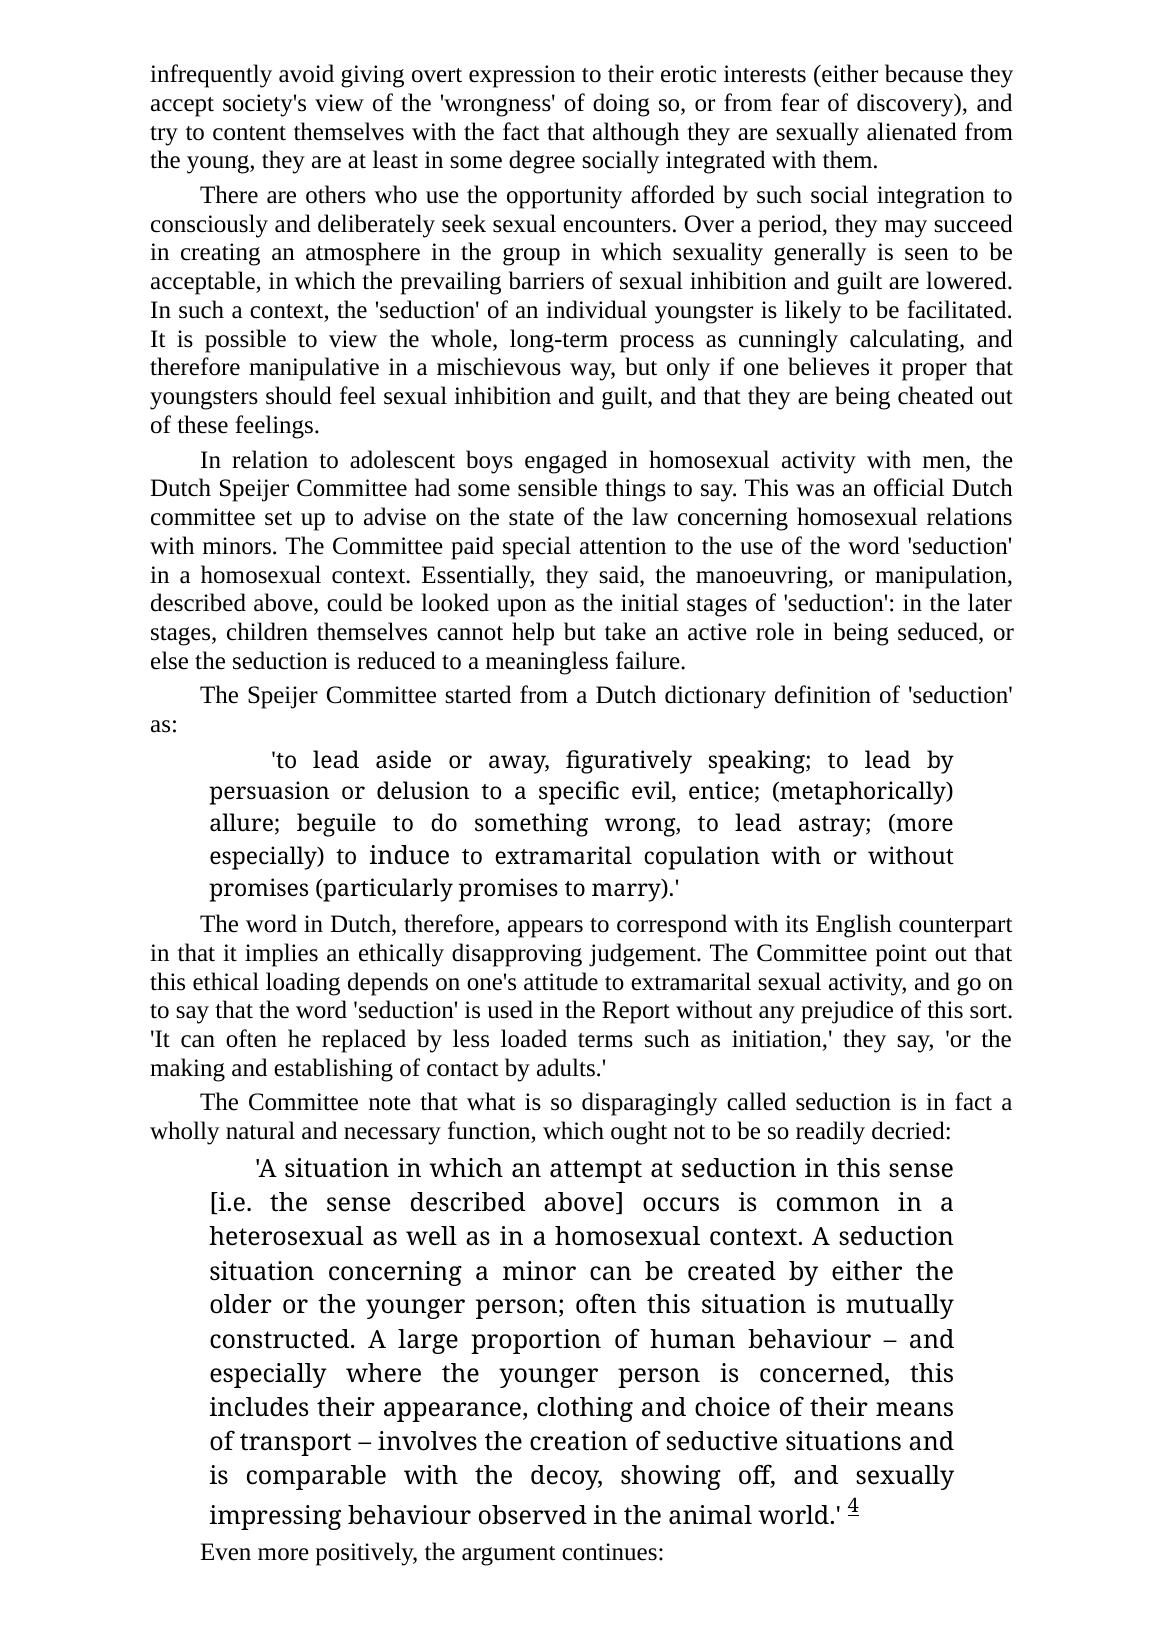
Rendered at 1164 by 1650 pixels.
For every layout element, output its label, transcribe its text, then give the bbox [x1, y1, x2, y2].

text The word in Dutch, therefore, appears to correspond with its English counterpart in that it implies an ethically disapproving judgement. The Committee point out that this ethical loading depends on one's attitude to extramarital sexual activity, and go on to say that the word 'seduction' is used in the Report without any prejudice of this sort. 'It can often he replaced by less loaded terms such as initiation,' they say, 'or the making and establishing of contact by adults.' [150, 909, 1014, 1082]
text 'A situation in which an attempt at seduction in this sense [i.e. the sense described above] occurs is common in a heterosexual as well as in a homosexual context. A seduction situation concerning a minor can be created by either the older or the younger person; often this situation is mutually constructed. A large proportion of human behaviour – and especially where the younger person is concerned, this includes their appearance, clothing and choice of their means of transport – involves the creation of seductive situations and is comparable with the decoy, showing off, and sexually impressing behaviour observed in the animal world.' 4 [209, 1151, 955, 1531]
text The Speijer Committee started from a Dutch dictionary definition of 'seduction' as: [150, 681, 1014, 738]
text The Committee note that what is so disparagingly called seduction is in fact a wholly natural and necessary function, which ought not to be so readily decried: [150, 1087, 1014, 1145]
text 'to lead aside or away, figuratively speaking; to lead by persuasion or delusion to a specific evil, entice; (metaphorically) allure; beguile to do something wrong, to lead astray; (more especially) to induce to extramarital copulation with or without promises (particularly promises to marry).' [209, 744, 955, 903]
text There are others who use the opportunity afforded by such social integration to consciously and deliberately seek sexual encounters. Over a period, they may succeed in creating an atmosphere in the group in which sexuality generally is seen to be acceptable, in which the prevailing barriers of sexual inhibition and guilt are lowered. In such a context, the 'seduction' of an individual youngster is likely to be facilitated. It is possible to view the whole, long-term process as cunningly calculating, and therefore manipulative in a mischievous way, but only if one believes it proper that youngsters should feel sexual inhibition and guilt, and that they are being cheated out of these feelings. [150, 180, 1014, 439]
text Even more positively, the argument continues: [150, 1537, 1014, 1566]
text infrequently avoid giving overt expression to their erotic interests (either because they accept society's view of the 'wrongness' of doing so, or from fear of discovery), and try to content themselves with the fact that although they are sexually alienated from the young, they are at least in some degree socially integrated with them. [150, 59, 1014, 174]
text In relation to adolescent boys engaged in homosexual activity with men, the Dutch Speijer Committee had some sensible things to say. This was an official Dutch committee set up to advise on the state of the law concerning homosexual relations with minors. The Committee paid special attention to the use of the word 'seduction' in a homosexual context. Essentially, they said, the manoeuvring, or manipulation, described above, could be looked upon as the initial stages of 'seduction': in the later stages, children themselves cannot help but take an active role in being seduced, or else the seduction is reduced to a meaningless failure. [150, 445, 1014, 675]
